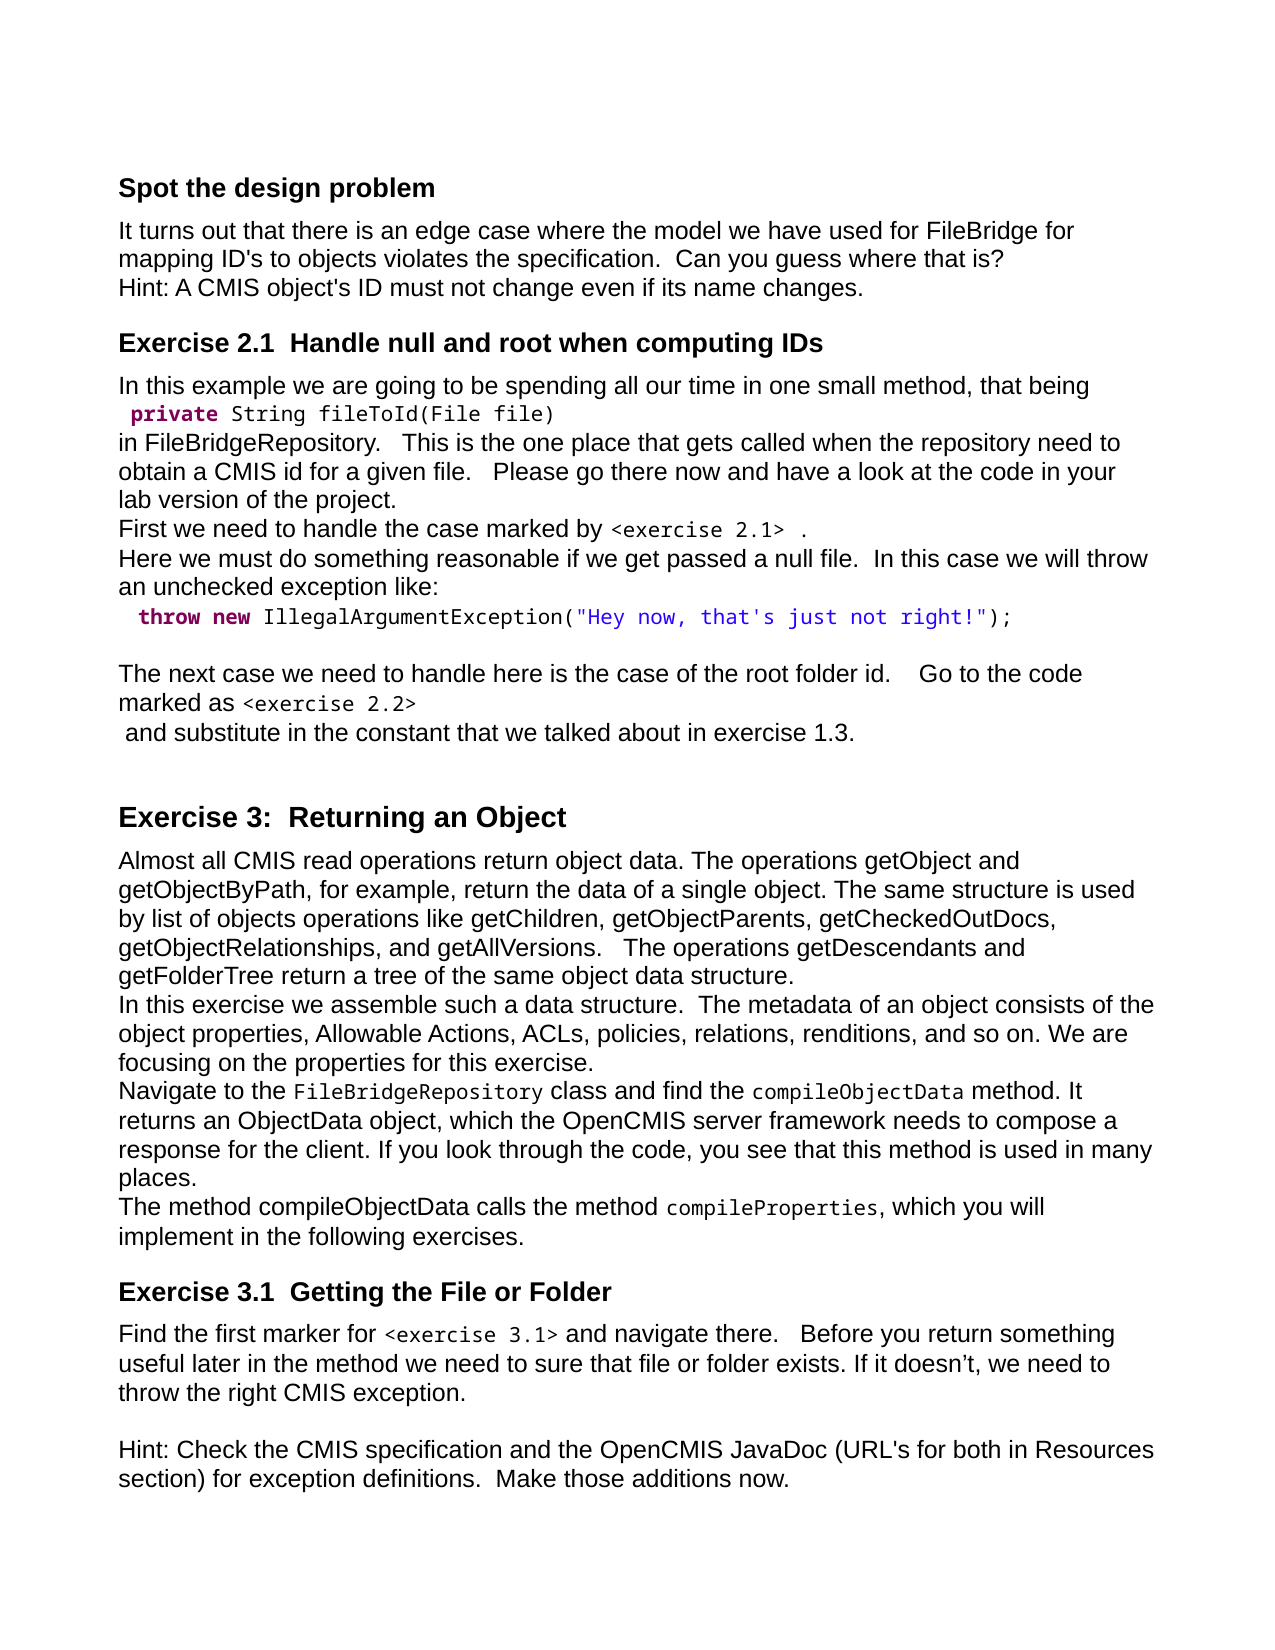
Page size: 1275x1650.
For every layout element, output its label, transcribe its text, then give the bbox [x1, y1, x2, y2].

text in FileBridgeRepository. This is the one place that gets called when the repository need to obtain a CMIS id for a given file. Please go there now and have a look at the code in your lab version of the project. [118, 428, 1157, 514]
text throw new IllegalArgumentException("Hey now, that's just not right!"); [118, 601, 1157, 631]
text Hint: A CMIS object's ID must not change even if its name changes. [118, 273, 1157, 302]
subtitle Exercise 3.1 Getting the File or Folder [118, 1276, 1157, 1307]
text Find the first marker for <exercise 3.1> and navigate there. Before you return something useful later in the method we need to sure that file or folder exists. If it doesn’t, we need to throw the right CMIS exception. [118, 1319, 1157, 1406]
text In this exercise we assemble such a data structure. The metadata of an object consists of the object properties, Allowable Actions, ACLs, policies, relations, renditions, and so on. We are focusing on the properties for this exercise. [118, 990, 1157, 1076]
text The next case we need to handle here is the case of the root folder id. Go to the code marked as <exercise 2.2> [118, 659, 1157, 718]
text and substitute in the constant that we talked about in exercise 1.3. [118, 718, 1157, 747]
text Hint: Check the CMIS specification and the OpenCMIS JavaDoc (URL's for both in Resources section) for exception definitions. Make those additions now. [118, 1435, 1157, 1493]
text Almost all CMIS read operations return object data. The operations getObject and getObjectByPath, for example, return the data of a single object. The same structure is used by list of objects operations like getChildren, getObjectParents, getCheckedOutDocs, getObjectRelationships, and getAllVersions. The operations getDescendants and getFolderTree return a tree of the same object data structure. [118, 846, 1157, 990]
text First we need to handle the case marked by <exercise 2.1> . [118, 514, 1157, 544]
text In this example we are going to be spending all our time in one small method, that being [118, 371, 1157, 399]
text Navigate to the FileBridgeRepository class and find the compileObjectData method. It returns an ObjectData object, which the OpenCMIS server framework needs to compose a response for the client. If you look through the code, you see that this method is used in many places. [118, 1076, 1157, 1192]
text private String fileToId(File file) [118, 399, 1157, 428]
subtitle Exercise 3: Returning an Object [118, 800, 1157, 834]
subtitle Spot the design problem [118, 172, 1157, 203]
text It turns out that there is an edge case where the model we have used for FileBridge for mapping ID's to objects violates the specification. Can you guess where that is? [118, 216, 1157, 273]
text Here we must do something reasonable if we get passed a null file. In this case we will throw an unchecked exception like: [118, 544, 1157, 601]
subtitle Exercise 2.1 Handle null and root when computing IDs [118, 327, 1157, 358]
text The method compileObjectData calls the method compileProperties, which you will implement in the following exercises. [118, 1192, 1157, 1251]
